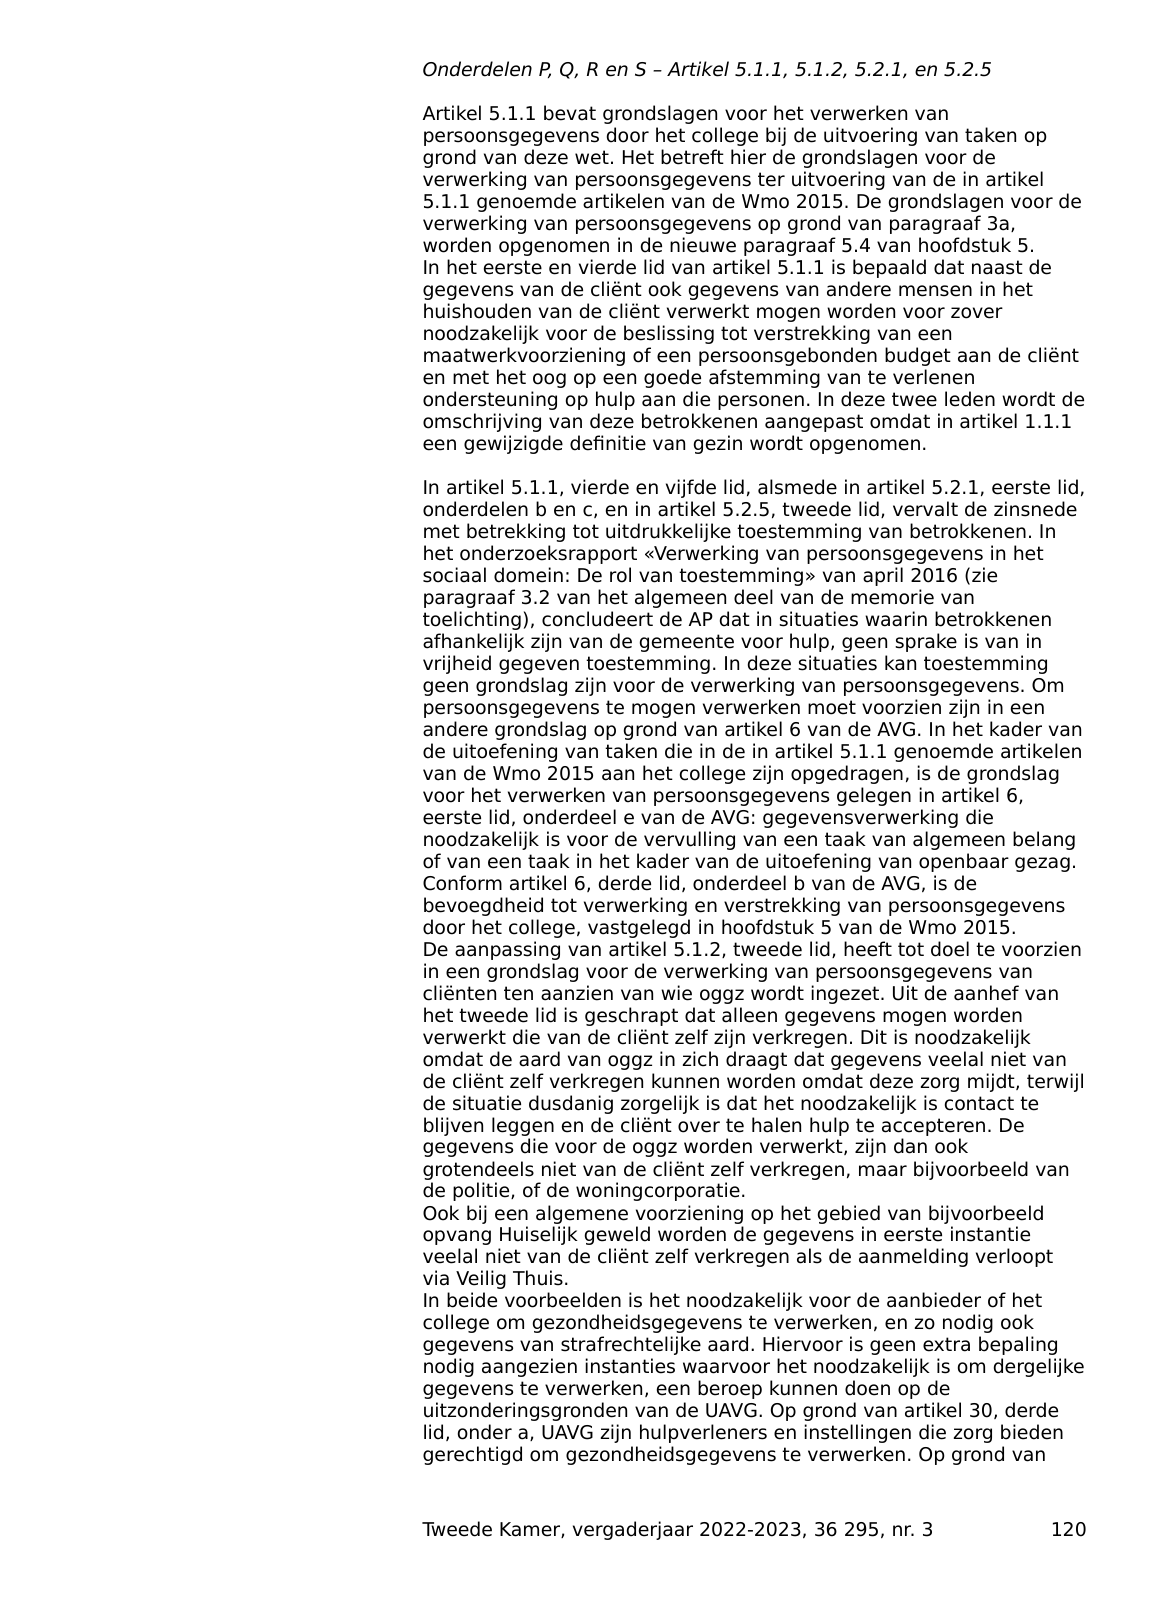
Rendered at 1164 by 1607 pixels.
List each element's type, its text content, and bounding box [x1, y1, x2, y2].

text In het eerste en vierde lid van artikel 5.1.1 is bepaald dat naast de gegevens van de cliënt ook gegevens van andere mensen in het huishouden van de cliënt verwerkt mogen worden voor zover noodzakelijk voor de beslissing tot verstrekking van een maatwerkvoorziening of een persoonsgebonden budget aan de cliënt en met het oog op een goede afstemming van te verlenen ondersteuning op hulp aan die personen. In deze twee leden wordt de omschrijving van deze betrokkenen aangepast omdat in artikel 1.1.1 een gewijzigde definitie van gezin wordt opgenomen. [422, 257, 1087, 455]
subtitle Onderdelen P, Q, R en S – Artikel 5.1.1, 5.1.2, 5.2.1, en 5.2.5 [422, 59, 1087, 81]
text Ook bij een algemene voorziening op het gebied van bijvoorbeeld opvang Huiselijk geweld worden de gegevens in eerste instantie veelal niet van de cliënt zelf verkregen als de aanmelding verloopt via Veilig Thuis. [422, 1202, 1087, 1290]
text De aanpassing van artikel 5.1.2, tweede lid, heeft tot doel te voorzien in een grondslag voor de verwerking van persoonsgegevens van cliënten ten aanzien van wie oggz wordt ingezet. Uit de aanhef van het tweede lid is geschrapt dat alleen gegevens mogen worden verwerkt die van de cliënt zelf zijn verkregen. Dit is noodzakelijk omdat de aard van oggz in zich draagt dat gegevens veelal niet van de cliënt zelf verkregen kunnen worden omdat deze zorg mijdt, terwijl de situatie dusdanig zorgelijk is dat het noodzakelijk is contact te blijven leggen en de cliënt over te halen hulp te accepteren. De gegevens die voor de oggz worden verwerkt, zijn dan ook grotendeels niet van de cliënt zelf verkregen, maar bijvoorbeeld van de politie, of de woningcorporatie. [422, 939, 1087, 1202]
text Artikel 5.1.1 bevat grondslagen voor het verwerken van persoonsgegevens door het college bij de uitvoering van taken op grond van deze wet. Het betreft hier de grondslagen voor de verwerking van persoonsgegevens ter uitvoering van de in artikel 5.1.1 genoemde artikelen van de Wmo 2015. De grondslagen voor de verwerking van persoonsgegevens op grond van paragraaf 3a, worden opgenomen in de nieuwe paragraaf 5.4 van hoofdstuk 5. [422, 103, 1087, 257]
text In beide voorbeelden is het noodzakelijk voor de aanbieder of het college om gezondheidsgegevens te verwerken, en zo nodig ook gegevens van strafrechtelijke aard. Hiervoor is geen extra bepaling nodig aangezien instanties waarvoor het noodzakelijk is om dergelijke gegevens te verwerken, een beroep kunnen doen op de uitzonderingsgronden van de UAVG. Op grond van artikel 30, derde lid, onder a, UAVG zijn hulpverleners en instellingen die zorg bieden gerechtigd om gezondheidsgegevens te verwerken. Op grond van [422, 1290, 1087, 1466]
text In artikel 5.1.1, vierde en vijfde lid, alsmede in artikel 5.2.1, eerste lid, onderdelen b en c, en in artikel 5.2.5, tweede lid, vervalt de zinsnede met betrekking tot uitdrukkelijke toestemming van betrokkenen. In het onderzoeksrapport «Verwerking van persoonsgegevens in het sociaal domein: De rol van toestemming» van april 2016 (zie paragraaf 3.2 van het algemeen deel van de memorie van toelichting), concludeert de AP dat in situaties waarin betrokkenen afhankelijk zijn van de gemeente voor hulp, geen sprake is van in vrijheid gegeven toestemming. In deze situaties kan toestemming geen grondslag zijn voor de verwerking van persoonsgegevens. Om persoonsgegevens te mogen verwerken moet voorzien zijn in een andere grondslag op grond van artikel 6 van de AVG. In het kader van de uitoefening van taken die in de in artikel 5.1.1 genoemde artikelen van de Wmo 2015 aan het college zijn opgedragen, is de grondslag voor het verwerken van persoonsgegevens gelegen in artikel 6, eerste lid, onderdeel e van de AVG: gegevensverwerking die noodzakelijk is voor de vervulling van een taak van algemeen belang of van een taak in het kader van de uitoefening van openbaar gezag. Conform artikel 6, derde lid, onderdeel b van de AVG, is de bevoegdheid tot verwerking en verstrekking van persoonsgegevens door het college, vastgelegd in hoofdstuk 5 van de Wmo 2015. [422, 477, 1087, 939]
